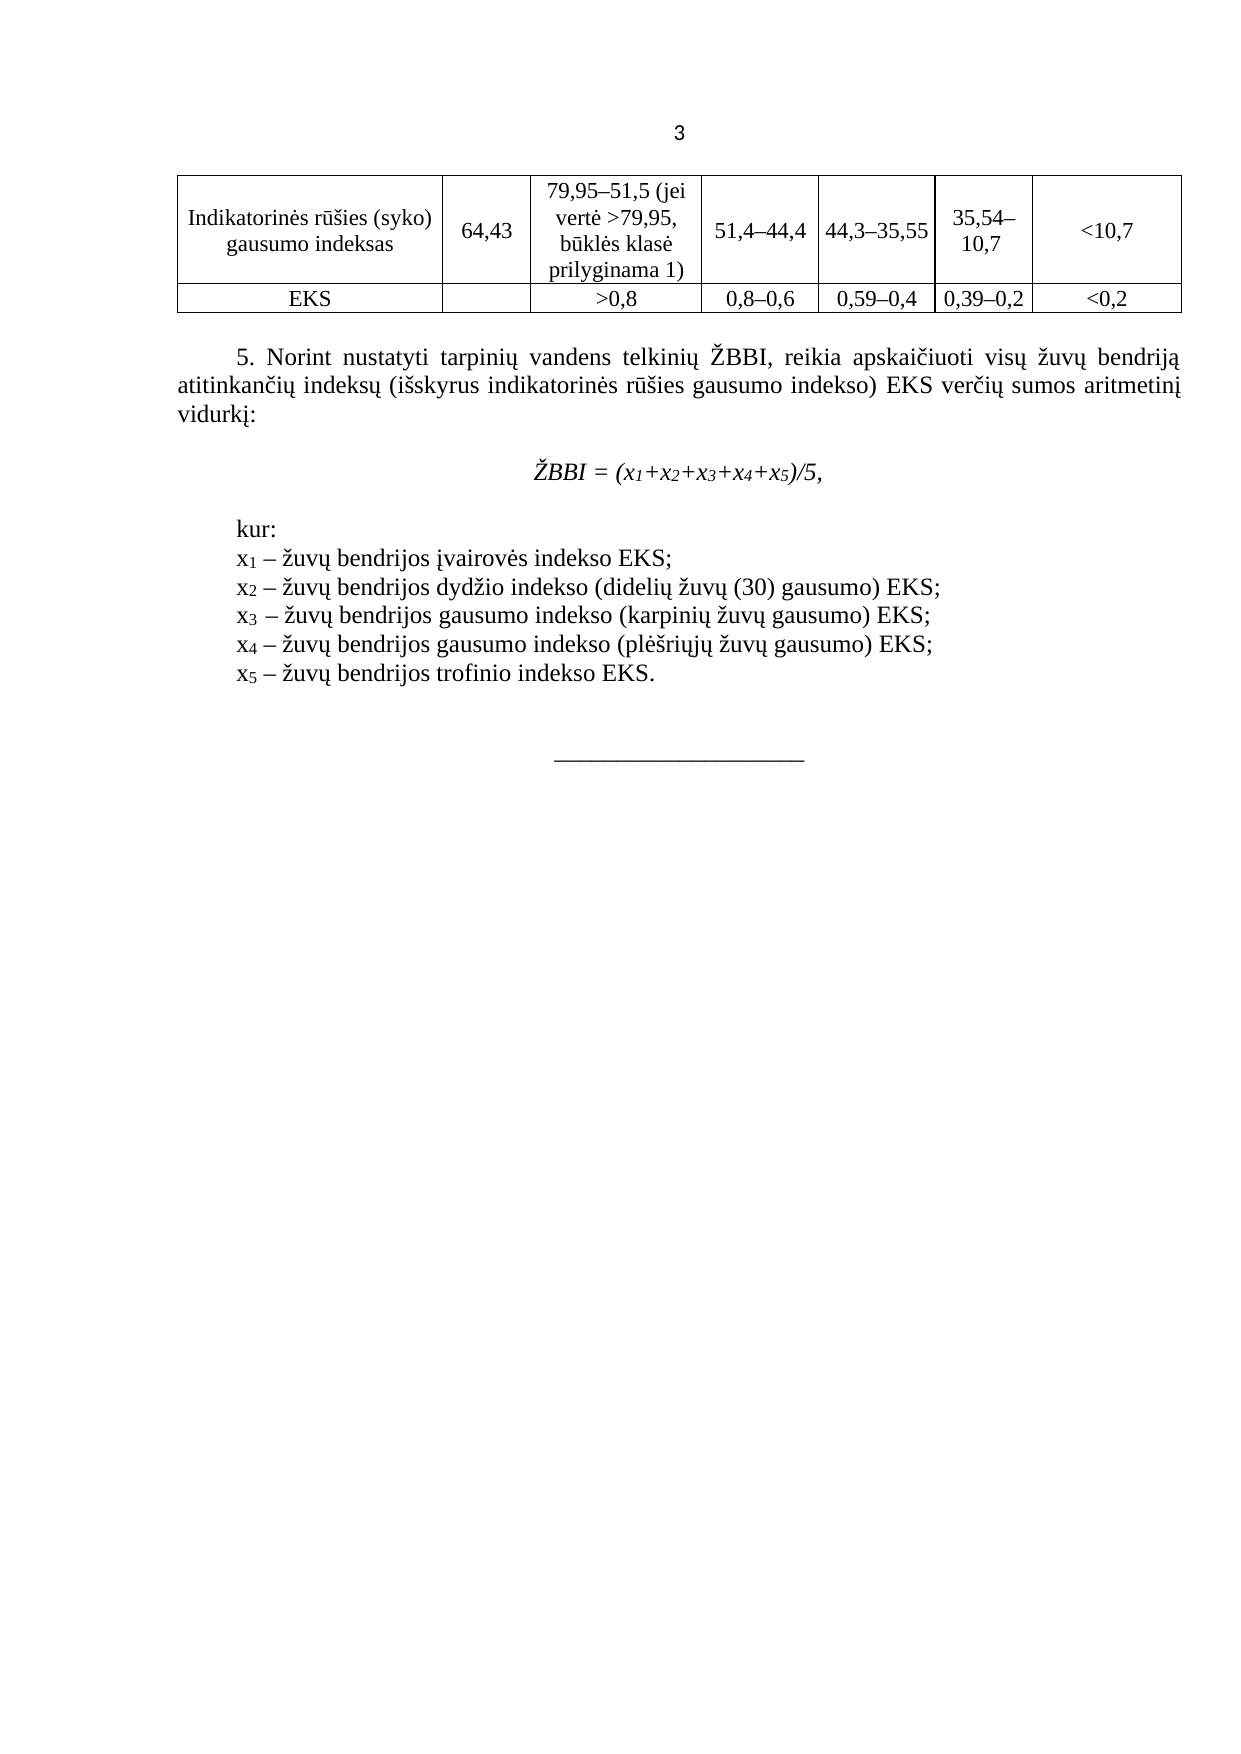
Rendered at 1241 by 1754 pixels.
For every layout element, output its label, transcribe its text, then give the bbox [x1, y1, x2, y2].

text kur: [177, 514, 1181, 543]
text 5. Norint nustatyti tarpinių vandens telkinių ŽBBI, reikia apskaičiuoti visų žuvų bendriją atitinkančių indeksų (išskyrus indikatorinės rūšies gausumo indekso) EKS verčių sumos aritmetinį vidurkį: [177, 342, 1181, 428]
table_cell 0,59–0,4 [819, 284, 934, 312]
table_cell Indikatorinės rūšies (syko) gausumo indeksas [178, 176, 442, 283]
text x2 – žuvų bendrijos dydžio indekso (didelių žuvų (30) gausumo) EKS; [177, 572, 1181, 600]
table_cell <0,2 [1033, 284, 1181, 312]
table_cell >0,8 [531, 284, 701, 312]
table_cell 51,4–44,4 [702, 176, 818, 283]
table_cell EKS [178, 284, 442, 312]
text ŽBBI = (x1+x2+x3+x4+x5)/5, [177, 457, 1181, 485]
table_cell 0,39–0,2 [936, 284, 1032, 312]
text x5 – žuvų bendrijos trofinio indekso EKS. [177, 658, 1181, 687]
table_cell 35,54–10,7 [936, 176, 1032, 283]
table_cell 64,43 [443, 176, 530, 283]
table_cell 0,8–0,6 [702, 284, 818, 312]
table_cell 79,95–51,5 (jei vertė >79,95, būklės klasė prilyginama 1) [531, 176, 701, 283]
text x4 – žuvų bendrijos gausumo indekso (plėšriųjų žuvų gausumo) EKS; [177, 629, 1181, 658]
text x3 – žuvų bendrijos gausumo indekso (karpinių žuvų gausumo) EKS; [177, 600, 1181, 629]
table_cell 44,3–35,55 [819, 176, 934, 283]
text x1 – žuvų bendrijos įvairovės indekso EKS; [177, 543, 1181, 572]
text –––––––––––––––––––– [177, 744, 1181, 773]
table_cell <10,7 [1033, 176, 1181, 283]
table_cell [443, 284, 530, 312]
